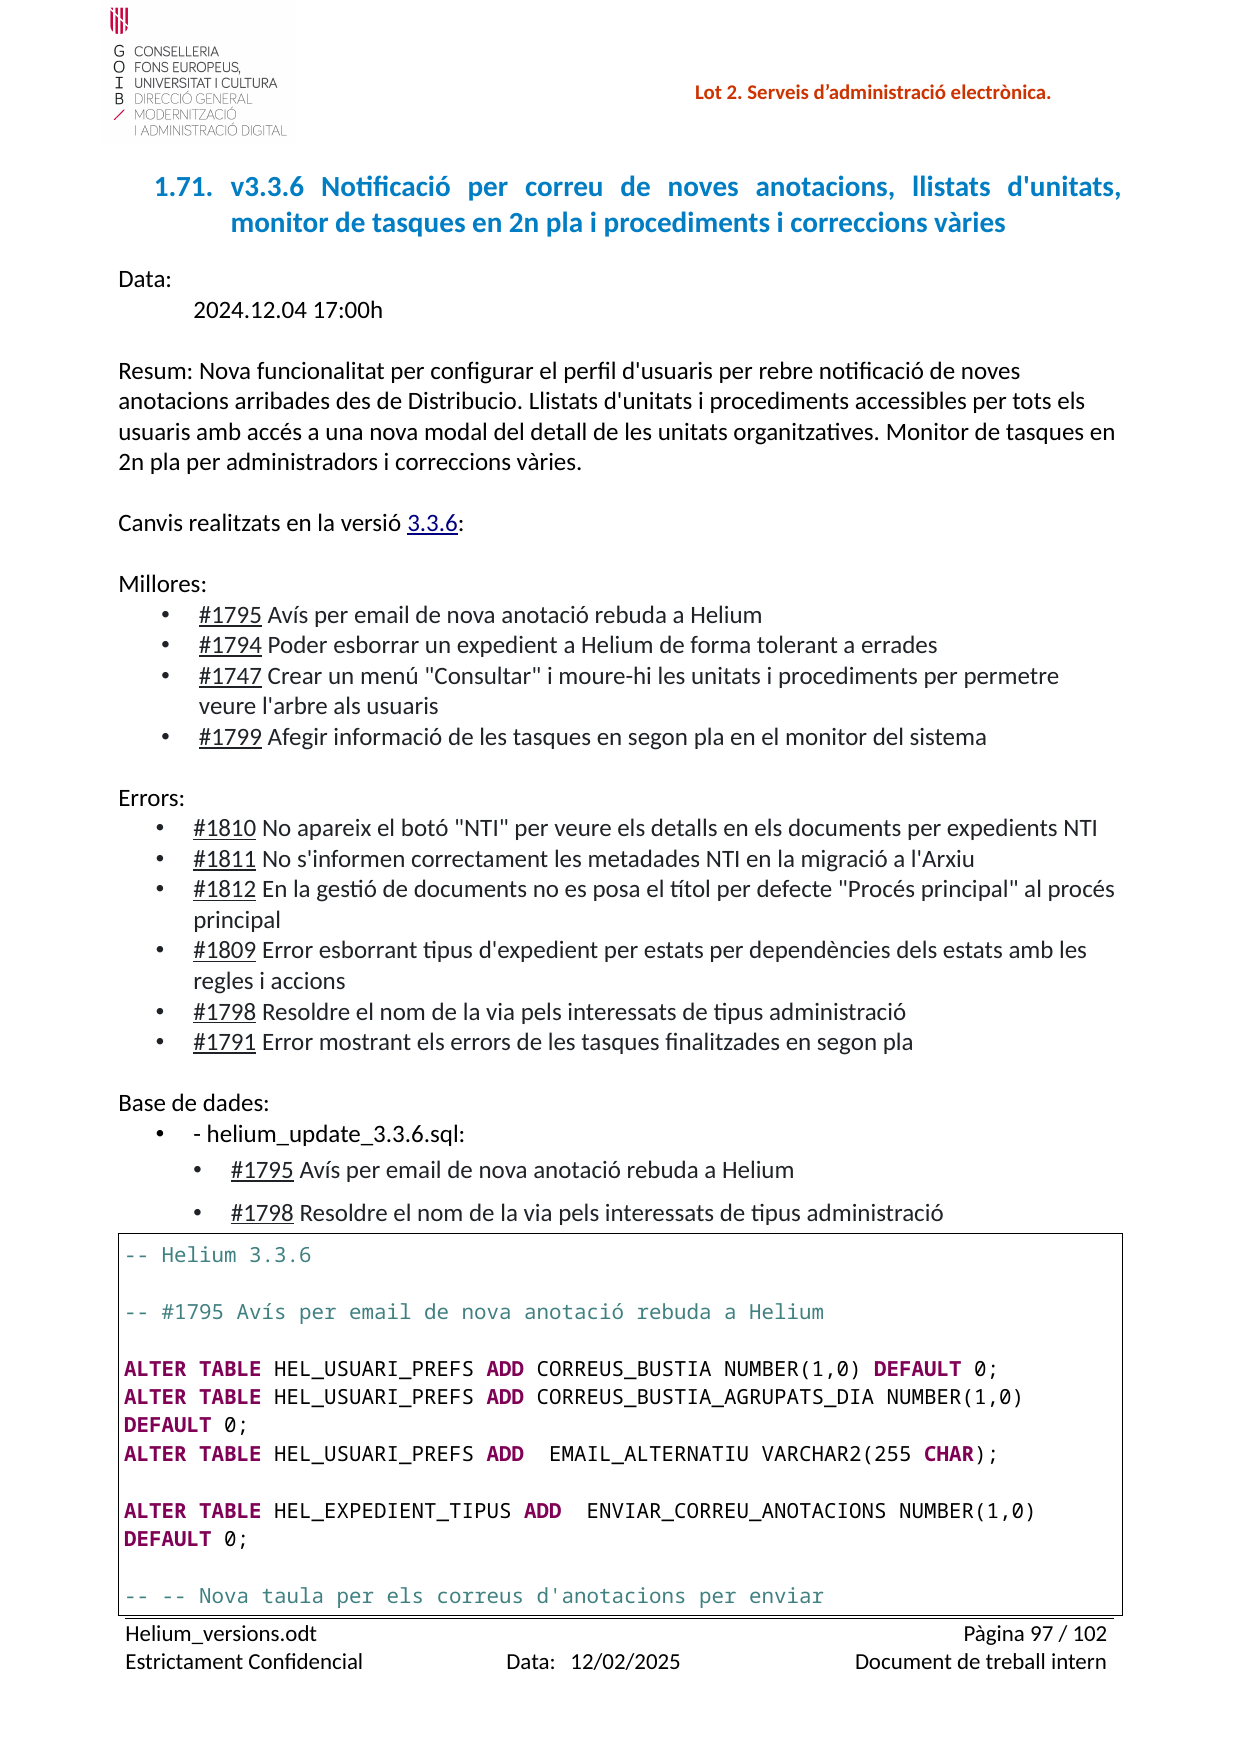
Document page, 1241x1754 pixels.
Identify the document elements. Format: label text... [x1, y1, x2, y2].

subtitle v3.3.6 Notificació per correu de noves anotacions, llistats d'unitats, monitor de tasques en 2n pla i procediments i correccions vàries [153, 168, 1122, 239]
list #1794 Poder esborrar un expedient a Helium de forma tolerant a errades [161, 629, 1122, 660]
list #1795 Avís per email de nova anotació rebuda a Helium [193, 1154, 1122, 1185]
text Canvis realitzats en la versió 3.3.6: [118, 507, 1122, 538]
text Base de dades: [118, 1087, 1122, 1118]
table_header -- Helium 3.3.6 -- #1795 Avís per email de nova anotació rebuda a Helium ALTER TABLE HEL_USUARI_PREFS ADD CORREUS_BUSTIA NUMBER(1,0) DEFAULT 0; ALTER TABLE HEL_USUARI_PREFS ADD CORREUS_BUSTIA_AGRUPATS_DIA NUMBER(1,0) DEFAULT 0; ALTER TABLE HEL_USUARI_PREFS ADD EMAIL_ALTERNATIU VARCHAR2(255 CHAR); ALTER TABLE HEL_EXPEDIENT_TIPUS ADD ENVIAR_CORREU_ANOTACIONS NUMBER(1,0) DEFAULT 0; -- -- Nova taula per els correus d'anotacions per enviar [119, 1234, 1122, 1615]
list #1812 En la gestió de documents no es posa el títol per defecte "Procés principal" al procés principal [156, 874, 1122, 935]
list #1798 Resoldre el nom de la via pels interessats de tipus administració [156, 996, 1122, 1026]
list #1747 Crear un menú "Consultar" i moure-hi les unitats i procediments per permetre veure l'arbre als usuaris [161, 660, 1122, 721]
list #1791 Error mostrant els errors de les tasques finalitzades en segon pla [156, 1026, 1122, 1057]
text Resum: Nova funcionalitat per configurar el perfil d'usuaris per rebre notificació de noves anotacions arribades des de Distribucio. Llistats d'unitats i procediments accessibles per tots els usuaris amb accés a una nova modal del detall de les unitats organitzatives. Monitor de tasques en 2n pla per administradors i correccions vàries. [118, 355, 1122, 477]
text Errors: [118, 782, 1122, 813]
picture [100, 0, 297, 144]
list - helium_update_3.3.6.sql: [156, 1118, 1122, 1148]
list #1798 Resoldre el nom de la via pels interessats de tipus administració [193, 1197, 1122, 1227]
list #1811 No s'informen correctament les metadades NTI en la migració a l'Arxiu [156, 843, 1122, 874]
list #1809 Error esborrant tipus d'expedient per estats per dependències dels estats amb les regles i accions [156, 935, 1122, 996]
list #1795 Avís per email de nova anotació rebuda a Helium [161, 599, 1122, 629]
list #1810 No apareix el botó "NTI" per veure els detalls en els documents per expedients NTI [156, 813, 1122, 843]
list #1799 Afegir informació de les tasques en segon pla en el monitor del sistema [161, 721, 1122, 752]
text 2024.12.04 17:00h [118, 294, 1122, 324]
text Millores: [118, 568, 1122, 599]
text Data: [118, 263, 1122, 294]
